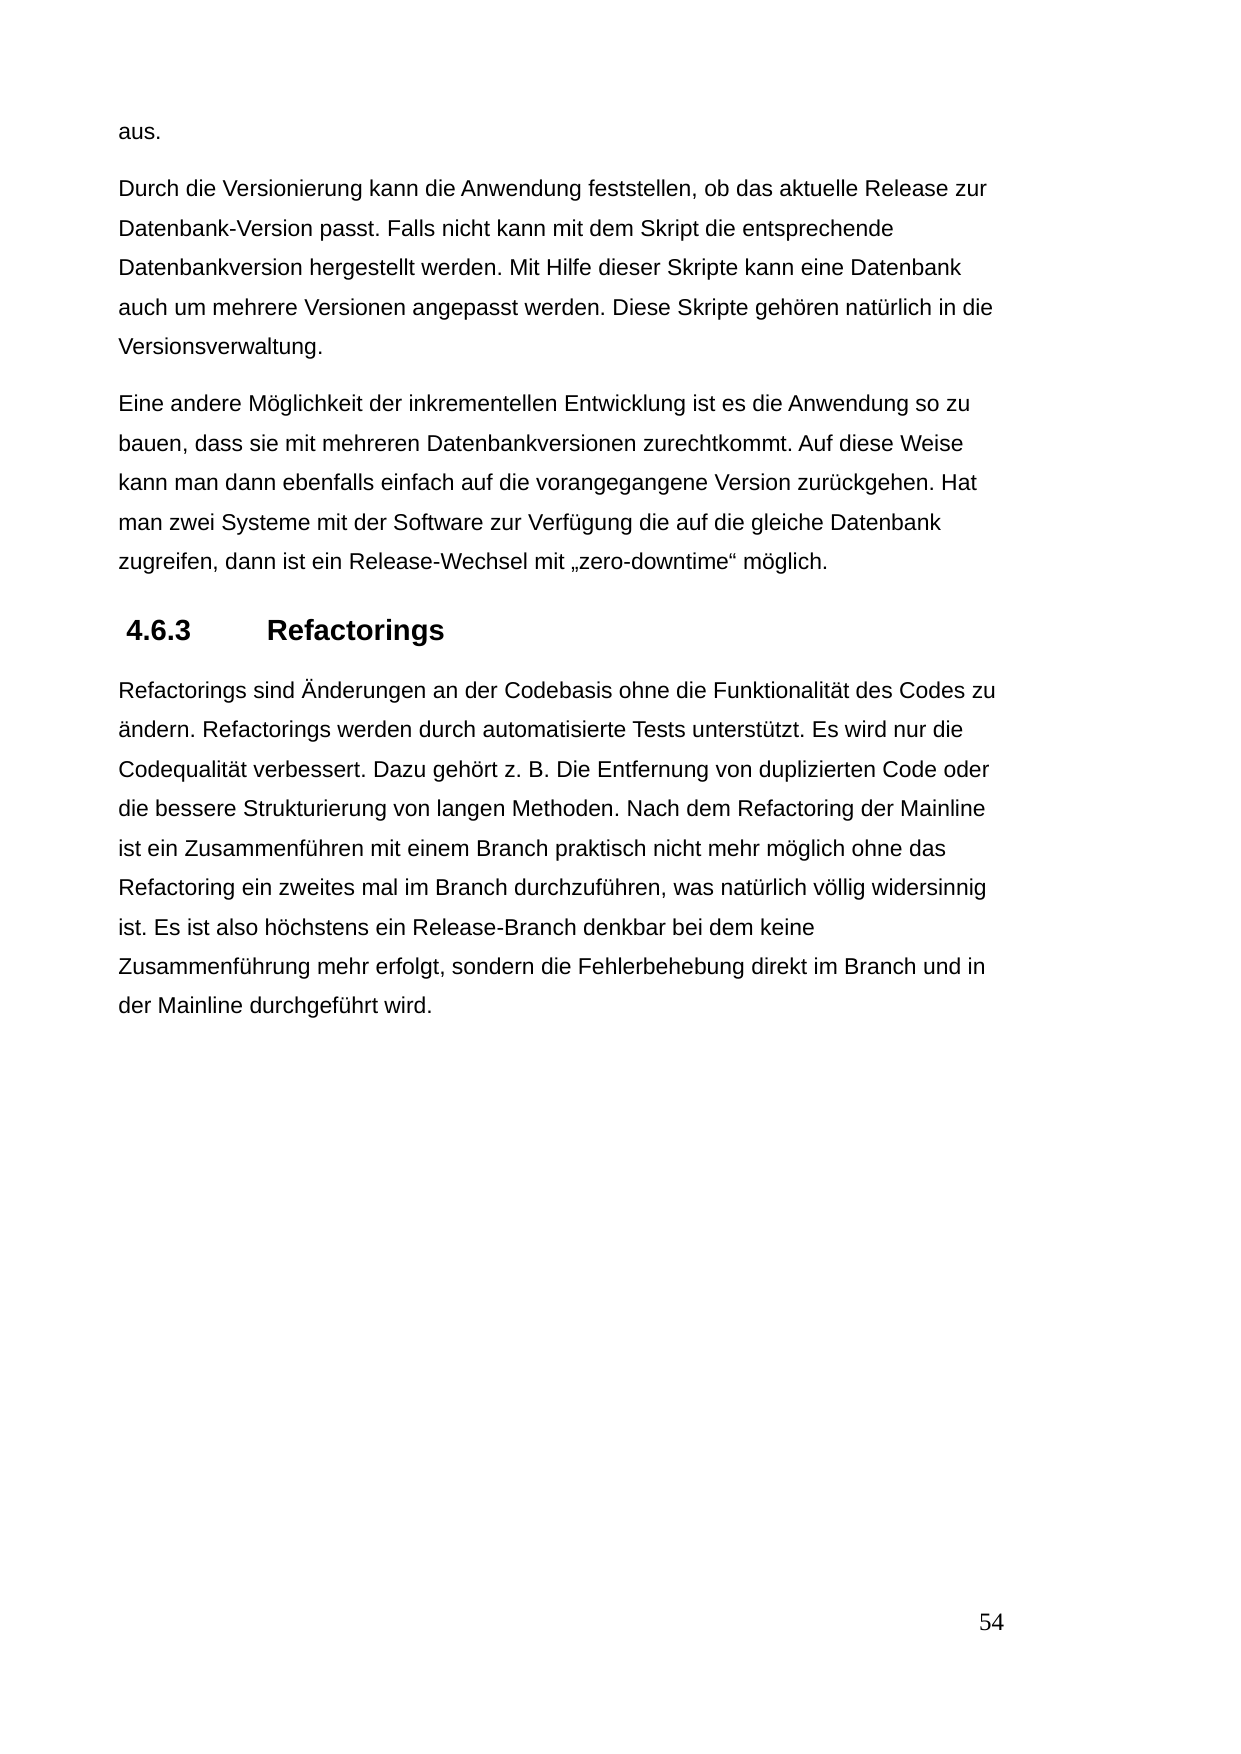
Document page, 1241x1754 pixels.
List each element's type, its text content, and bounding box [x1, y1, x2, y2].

text Eine andere Möglichkeit der inkrementellen Entwicklung ist es die Anwendung so zu bauen, dass sie mit mehreren Datenbankversionen zurechtkommt. Auf diese Weise kann man dann ebenfalls einfach auf die vorangegangene Version zurückgehen. Hat man zwei Systeme mit der Software zur Verfügung die auf die gleiche Datenbank zugreifen, dann ist ein Release-Wechsel mit „zero-downtime“ möglich. [118, 390, 1004, 575]
subtitle Refactorings [118, 613, 1004, 646]
text Durch die Versionierung kann die Anwendung feststellen, ob das aktuelle Release zur Datenbank-Version passt. Falls nicht kann mit dem Skript die entsprechende Datenbankversion hergestellt werden. Mit Hilfe dieser Skripte kann eine Datenbank auch um mehrere Versionen angepasst werden. Diese Skripte gehören natürlich in die Versionsverwaltung. [118, 175, 1004, 359]
text aus. [118, 118, 1004, 144]
text Refactorings sind Änderungen an der Codebasis ohne die Funktionalität des Codes zu ändern. Refactorings werden durch automatisierte Tests unterstützt. Es wird nur die Codequalität verbessert. Dazu gehört z. B. Die Entfernung von duplizierten Code oder die bessere Strukturierung von langen Methoden. Nach dem Refactoring der Mainline ist ein Zusammenführen mit einem Branch praktisch nicht mehr möglich ohne das Refactoring ein zweites mal im Branch durchzuführen, was natürlich völlig widersinnig ist. Es ist also höchstens ein Release-Branch denkbar bei dem keine Zusammenführung mehr erfolgt, sondern die Fehlerbehebung direkt im Branch und in der Mainline durchgeführt wird. [118, 677, 1004, 1019]
